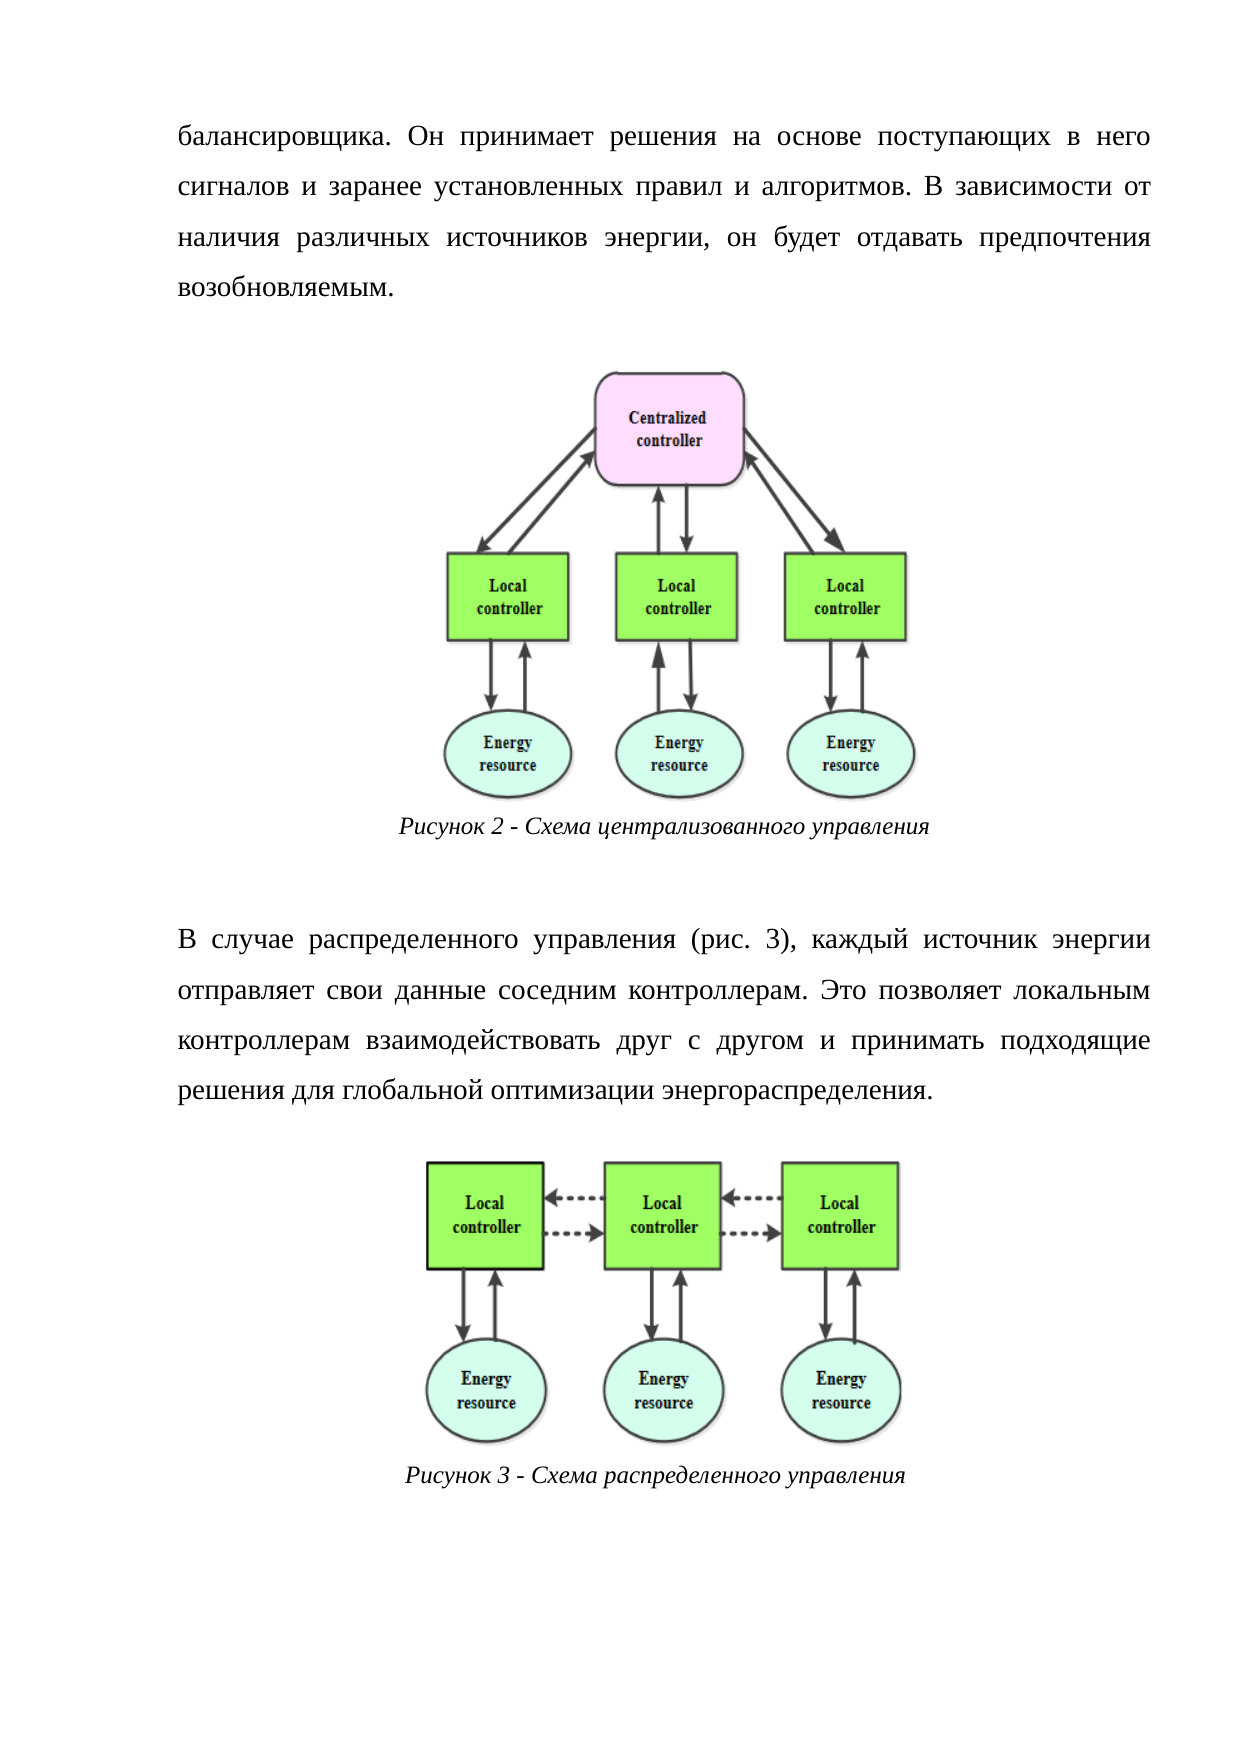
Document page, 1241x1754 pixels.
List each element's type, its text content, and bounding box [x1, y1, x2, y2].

text балансировщика. Он принимает решения на основе поступающих в него сигналов и заранее установленных правил и алгоритмов. В зависимости от наличия различных источников энергии, он будет отдавать предпочтения возобновляемым. [177, 118, 1152, 303]
picture [405, 1150, 924, 1455]
picture [398, 346, 938, 806]
text Рисунок 3 - Схема распределенного управления [405, 1455, 924, 1489]
text Рисунок 2 - Схема централизованного управления [398, 806, 937, 839]
text В случае распределенного управления (рис. 3), каждый источник энергии отправляет свои данные соседним контроллерам. Это позволяет локальным контроллерам взаимодействовать друг с другом и принимать подходящие решения для глобальной оптимизации энергораспределения. [177, 921, 1152, 1106]
